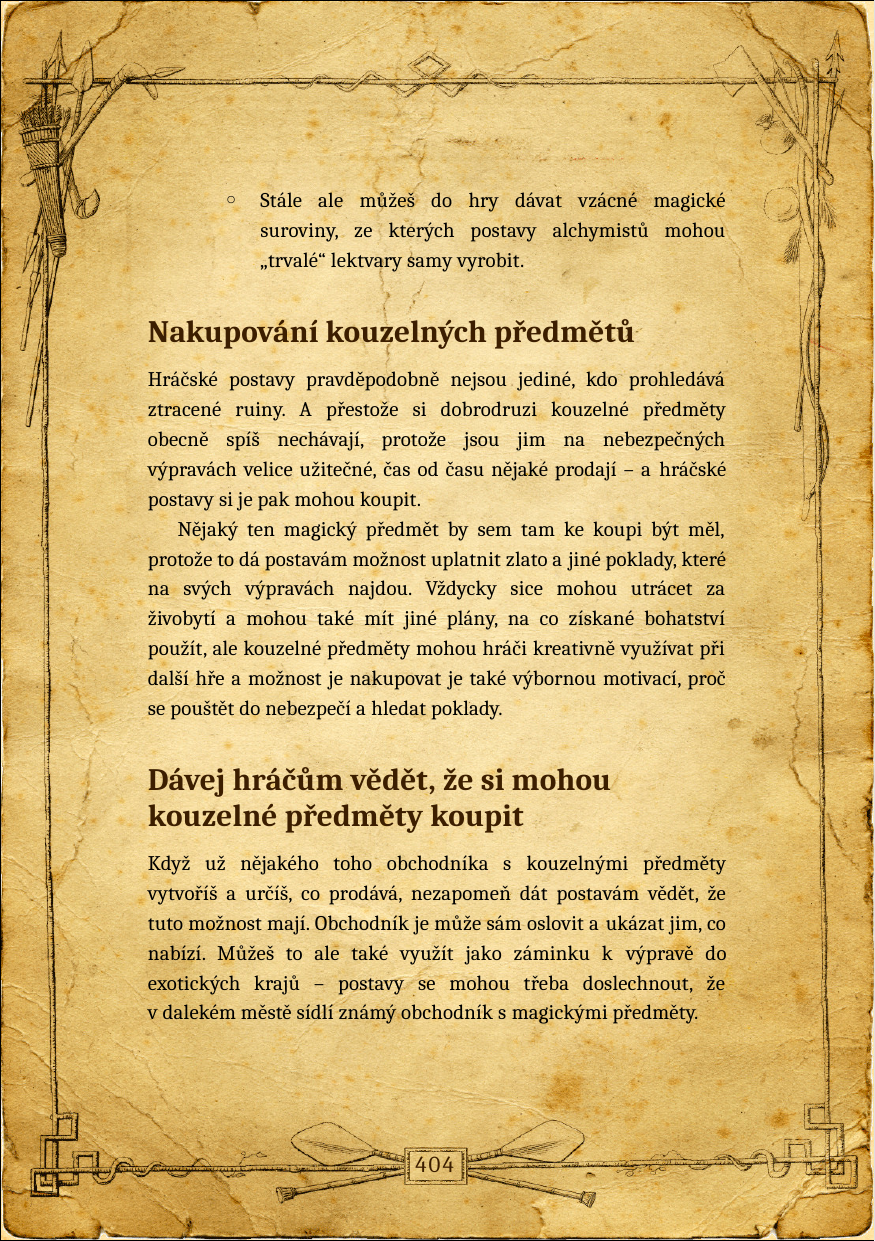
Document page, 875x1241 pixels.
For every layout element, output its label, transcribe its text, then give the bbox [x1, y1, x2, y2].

picture [1, 1, 874, 1240]
text Když už nějakého toho obchodníka s⁠ kouzelnými předměty vytvoříš a⁠ určíš, co prodává, nezapomeň dát postavám vědět, že tuto možnost mají. Obchodník je může sám oslovit a⁠ ukázat jim, co nabízí. Můžeš to ale také využít jako záminku k⁠ výpravě do exotických krajů – postavy se mohou třeba doslechnout, že v⁠ dalekém městě sídlí známý obchodník s⁠ magickými předměty. [148, 852, 726, 1025]
text Hráčské postavy pravděpodobně nejsou jediné, kdo prohledává ztracené ruiny. A⁠ přestože si dobrodruzi kouzelné předměty obecně spíš nechávají, protože jsou jim na nebezpečných výpravách velice užitečné, čas od času nějaké prodají – a⁠ hráčské postavy si je pak mohou koupit. Nějaký ten magický předmět by sem tam ke koupi být měl, protože to dá postavám možnost uplatnit zlato a⁠ jiné poklady, které na svých výpravách najdou. Vždycky sice mohou utrácet za živobytí a⁠ mohou také mít jiné plány, na co získané bohatství použít, ale kouzelné předměty mohou hráči kreativně využívat při další hře a⁠ možnost je nakupovat je také výbornou motivací, proč se pouštět do nebezpečí a⁠ hledat poklady. [148, 368, 726, 721]
subtitle Nakupování kouzelných předmětů [148, 314, 726, 350]
subtitle Dávej hráčům vědět, že si mohou kouzelné předměty koupit [148, 762, 726, 834]
list Stále ale můžeš do hry dávat vzácné magické suroviny, ze kterých postavy alchymistů mohou „trvalé“ lektvary samy vyrobit. [223, 189, 726, 273]
